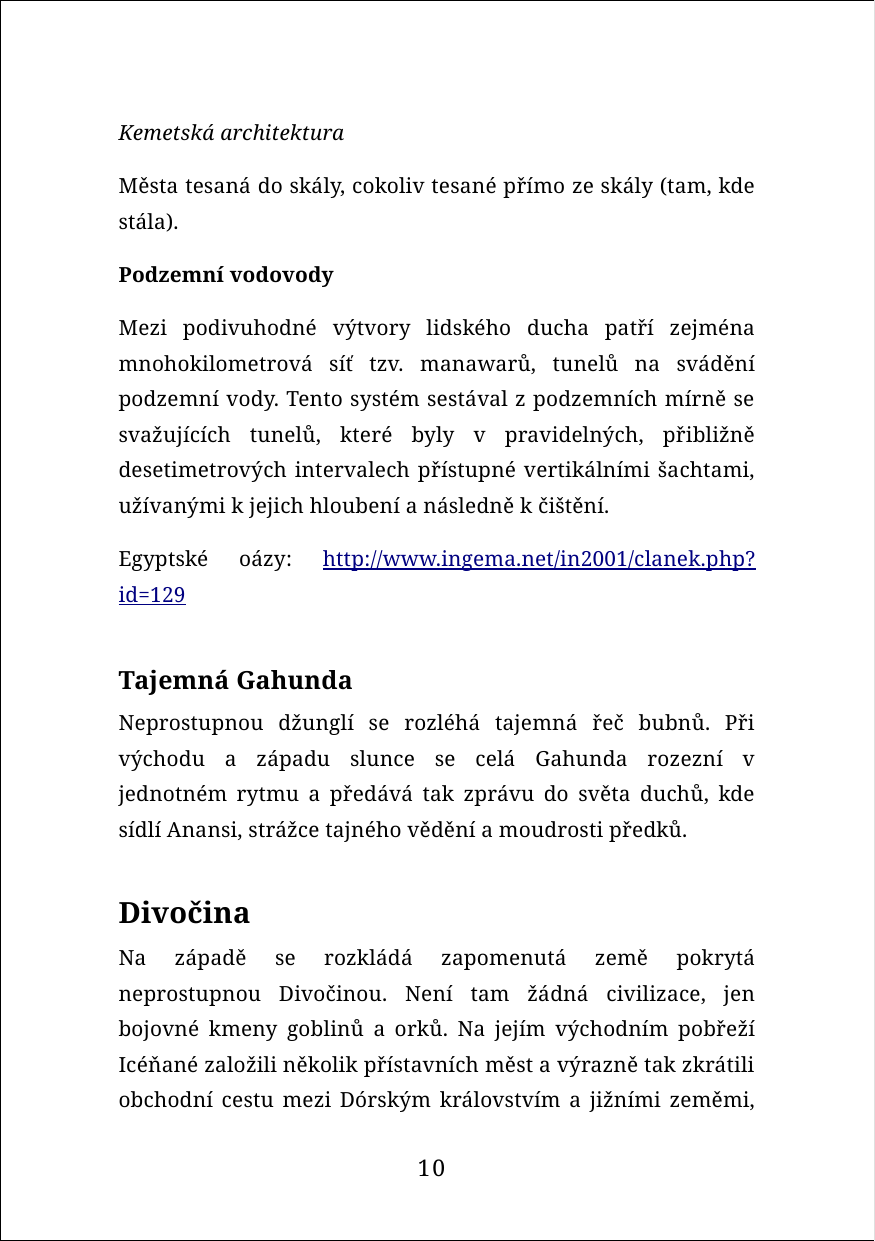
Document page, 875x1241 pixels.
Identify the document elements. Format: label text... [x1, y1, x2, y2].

text Mezi podivuhodné výtvory lidského ducha patří zejména mnohokilometrová síť tzv. manawarů, tunelů na svádění podzemní vody. Tento systém sestával z podzemních mírně se svažujících tunelů, které byly v pravidelných, přibližně desetimetrových intervalech přístupné vertikálními šachtami, užívanými k jejich hloubení a následně k čištění. [118, 313, 756, 519]
text Podzemní vodovody [118, 260, 756, 289]
text Na západě se rozkládá zapomenutá země pokrytá neprostupnou Divočinou. Není tam žádná civilizace, jen bojovné kmeny goblinů a orků. Na jejím východním pobřeží Icéňané založili několik přístavních měst a výrazně tak zkrátili obchodní cestu mezi Dórským královstvím a jižními zeměmi, [118, 943, 756, 1114]
text Kemetská architektura [118, 118, 756, 147]
text Neprostupnou džunglí se rozléhá tajemná řeč bubnů. Při východu a západu slunce se celá Gahunda rozezní v jednotném rytmu a předává tak zprávu do světa duchů, kde sídlí Anansi, strážce tajného vědění a moudrosti předků. [118, 708, 756, 843]
text Města tesaná do skály, cokoliv tesané přímo ze skály (tam, kde stála). [118, 171, 756, 235]
subtitle Tajemná Gahunda [118, 663, 756, 697]
text Egyptské oázy: http://www.ingema.net/in2001/clanek.php?id=129 [118, 544, 756, 608]
subtitle Divočina [118, 892, 756, 932]
